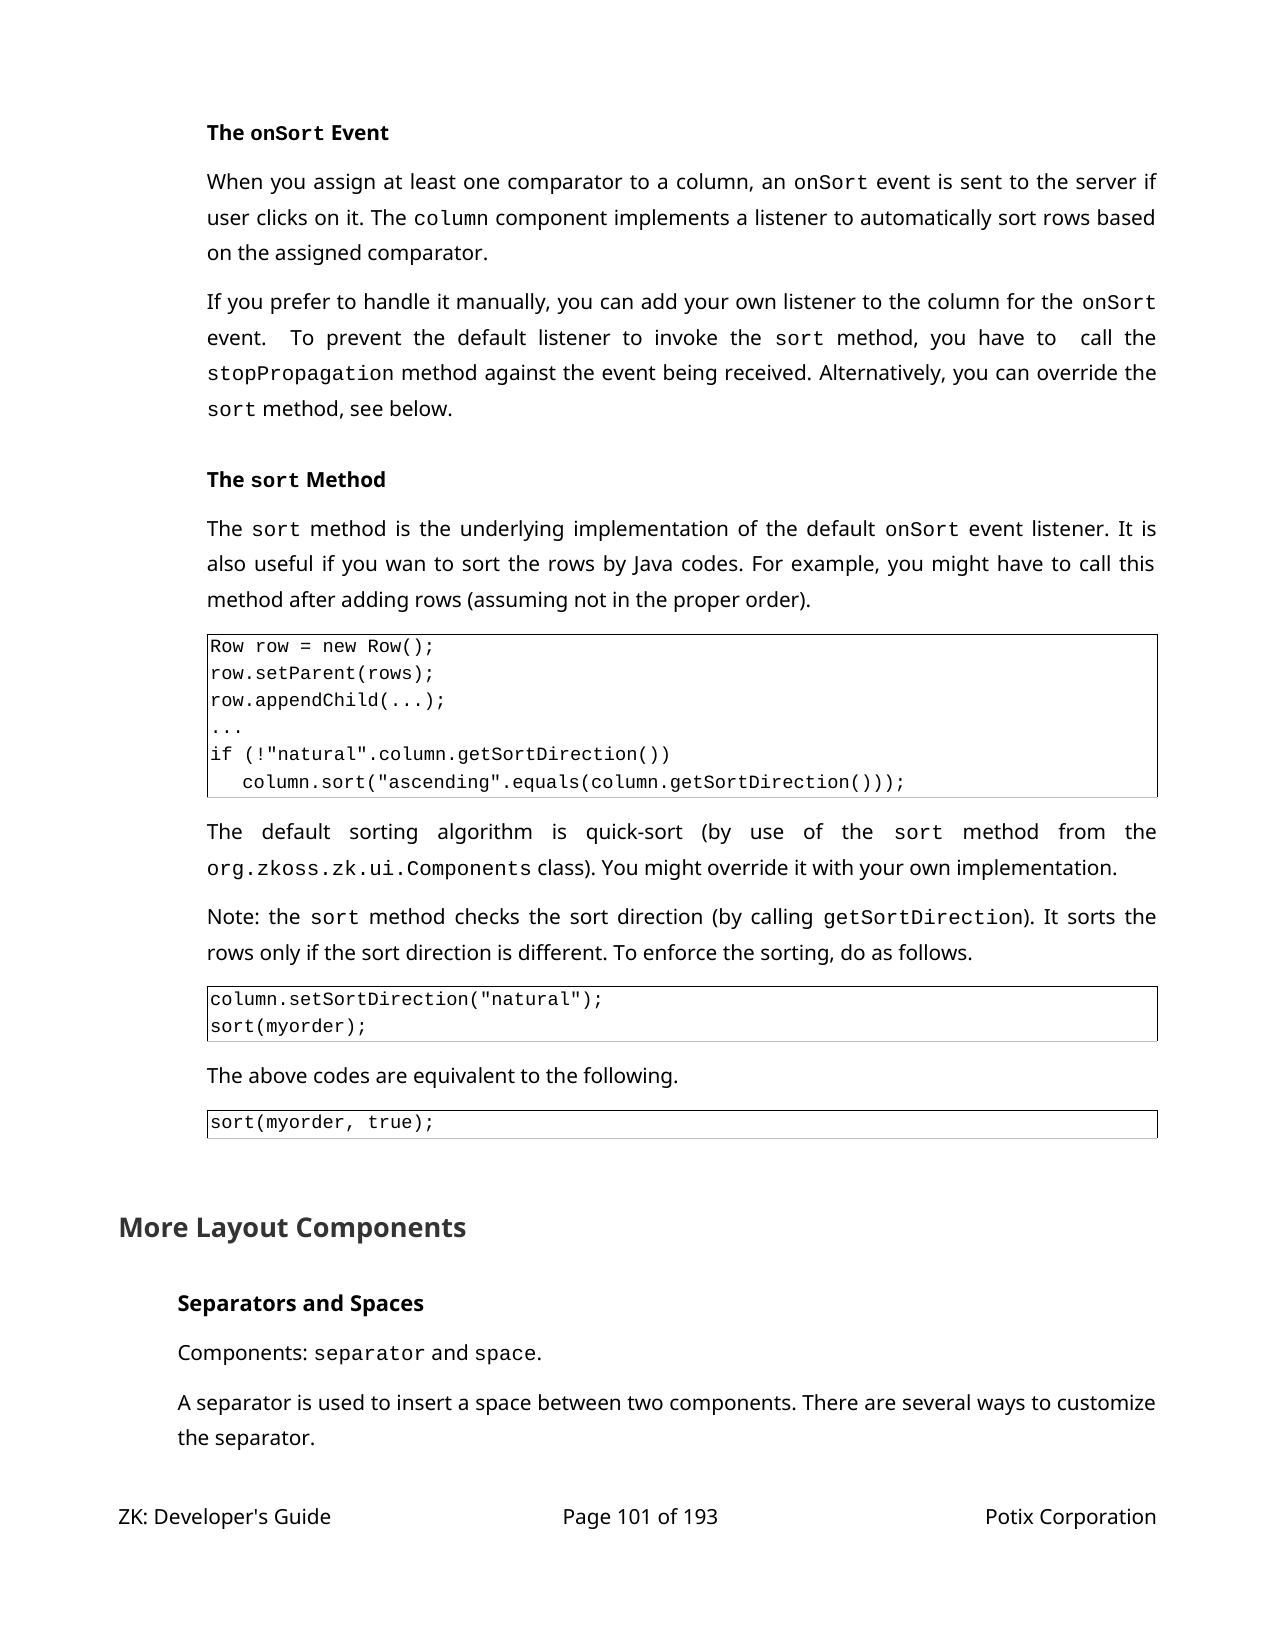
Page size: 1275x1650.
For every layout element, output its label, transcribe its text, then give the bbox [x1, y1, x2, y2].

text column.setSortDirection("natural"); [208, 987, 1157, 1011]
text if (!"natural".column.getSortDirection()) [208, 742, 1157, 767]
text The above codes are equivalent to the following. [207, 1062, 1157, 1090]
text A separator is used to insert a space between two components. There are several ways to customize the separator. [177, 1388, 1157, 1451]
text If you prefer to handle it manually, you can add your own listener to the column for the onSort event. To prevent the default listener to invoke the sort method, you have to call the stopPropagation method against the event being received. Alternatively, you can override the sort method, see below. [207, 287, 1157, 422]
text The sort method is the underlying implementation of the default onSort event listener. It is also useful if you wan to sort the rows by Java codes. For example, you might have to call this method after adding rows (assuming not in the proper order). [207, 514, 1157, 613]
text sort(myorder); [208, 1014, 1157, 1041]
text column.sort("ascending".equals(column.getSortDirection())); [208, 769, 1157, 797]
subtitle The onSort Event [207, 118, 1157, 147]
subtitle More Layout Components [118, 1208, 1157, 1245]
text ... [208, 715, 1157, 739]
text Note: the sort method checks the sort direction (by calling getSortDirection). It sorts the rows only if the sort direction is different. To enforce the sorting, do as follows. [207, 902, 1157, 966]
text sort(myorder, true); [208, 1111, 1157, 1138]
subtitle The sort Method [207, 465, 1157, 493]
text row.appendChild(...); [208, 688, 1157, 712]
text When you assign at least one comparator to a column, an onSort event is sent to the server if user clicks on it. The column component implements a listener to automatically sort rows based on the assigned comparator. [207, 167, 1157, 267]
text The default sorting algorithm is quick-sort (by use of the sort method from the org.zkoss.zk.ui.Components class). You might override it with your own implementation. [207, 817, 1157, 881]
text Row row = new Row(); [208, 635, 1157, 658]
text row.setParent(rows); [208, 661, 1157, 685]
text Components: separator and space. [177, 1338, 1157, 1367]
subtitle Separators and Spaces [177, 1288, 1157, 1318]
